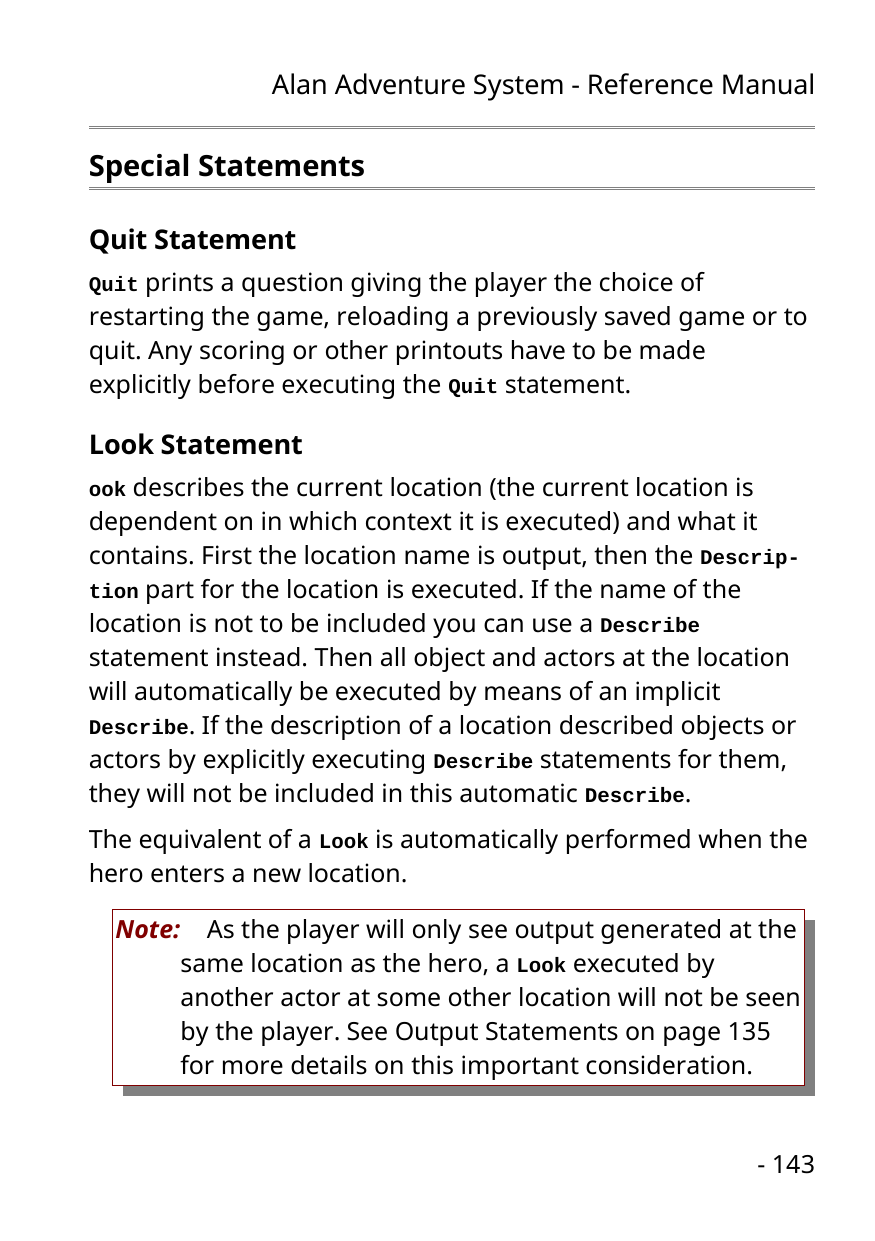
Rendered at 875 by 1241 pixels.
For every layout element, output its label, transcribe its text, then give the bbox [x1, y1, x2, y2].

text Quit prints a question giving the player the choice of restarting the game, re­loading a previously saved game or to quit. Any scoring or other printouts have to be made explicitly before executing the Quit statement. [88, 265, 815, 401]
text The equivalent of a Look is automatically performed when the hero enters a new location. [88, 822, 815, 890]
subtitle Quit Statement [88, 221, 815, 258]
subtitle Look Statement [88, 426, 815, 463]
text ook describes the current location (the current location is dependent on in which context it is executed) and what it contains. First the location name is output, then the Descrip­tion part for the location is executed. If the name of the location is not to be included you can use a Describe statement instead. Then all object and actors at the location will automatically be executed by means of an implicit Describe. If the description of a location described objects or actors by explicitly executing Describe statements for them, they will not be included in this automatic Describe. [88, 470, 815, 809]
subtitle Special Statements [88, 146, 815, 189]
list As the player will only see output generated at the same location as the hero, a Look executed by another actor at some other location will not be seen by the player. See Output Statements on page 100 for more details on this important consideration. [113, 910, 804, 1085]
